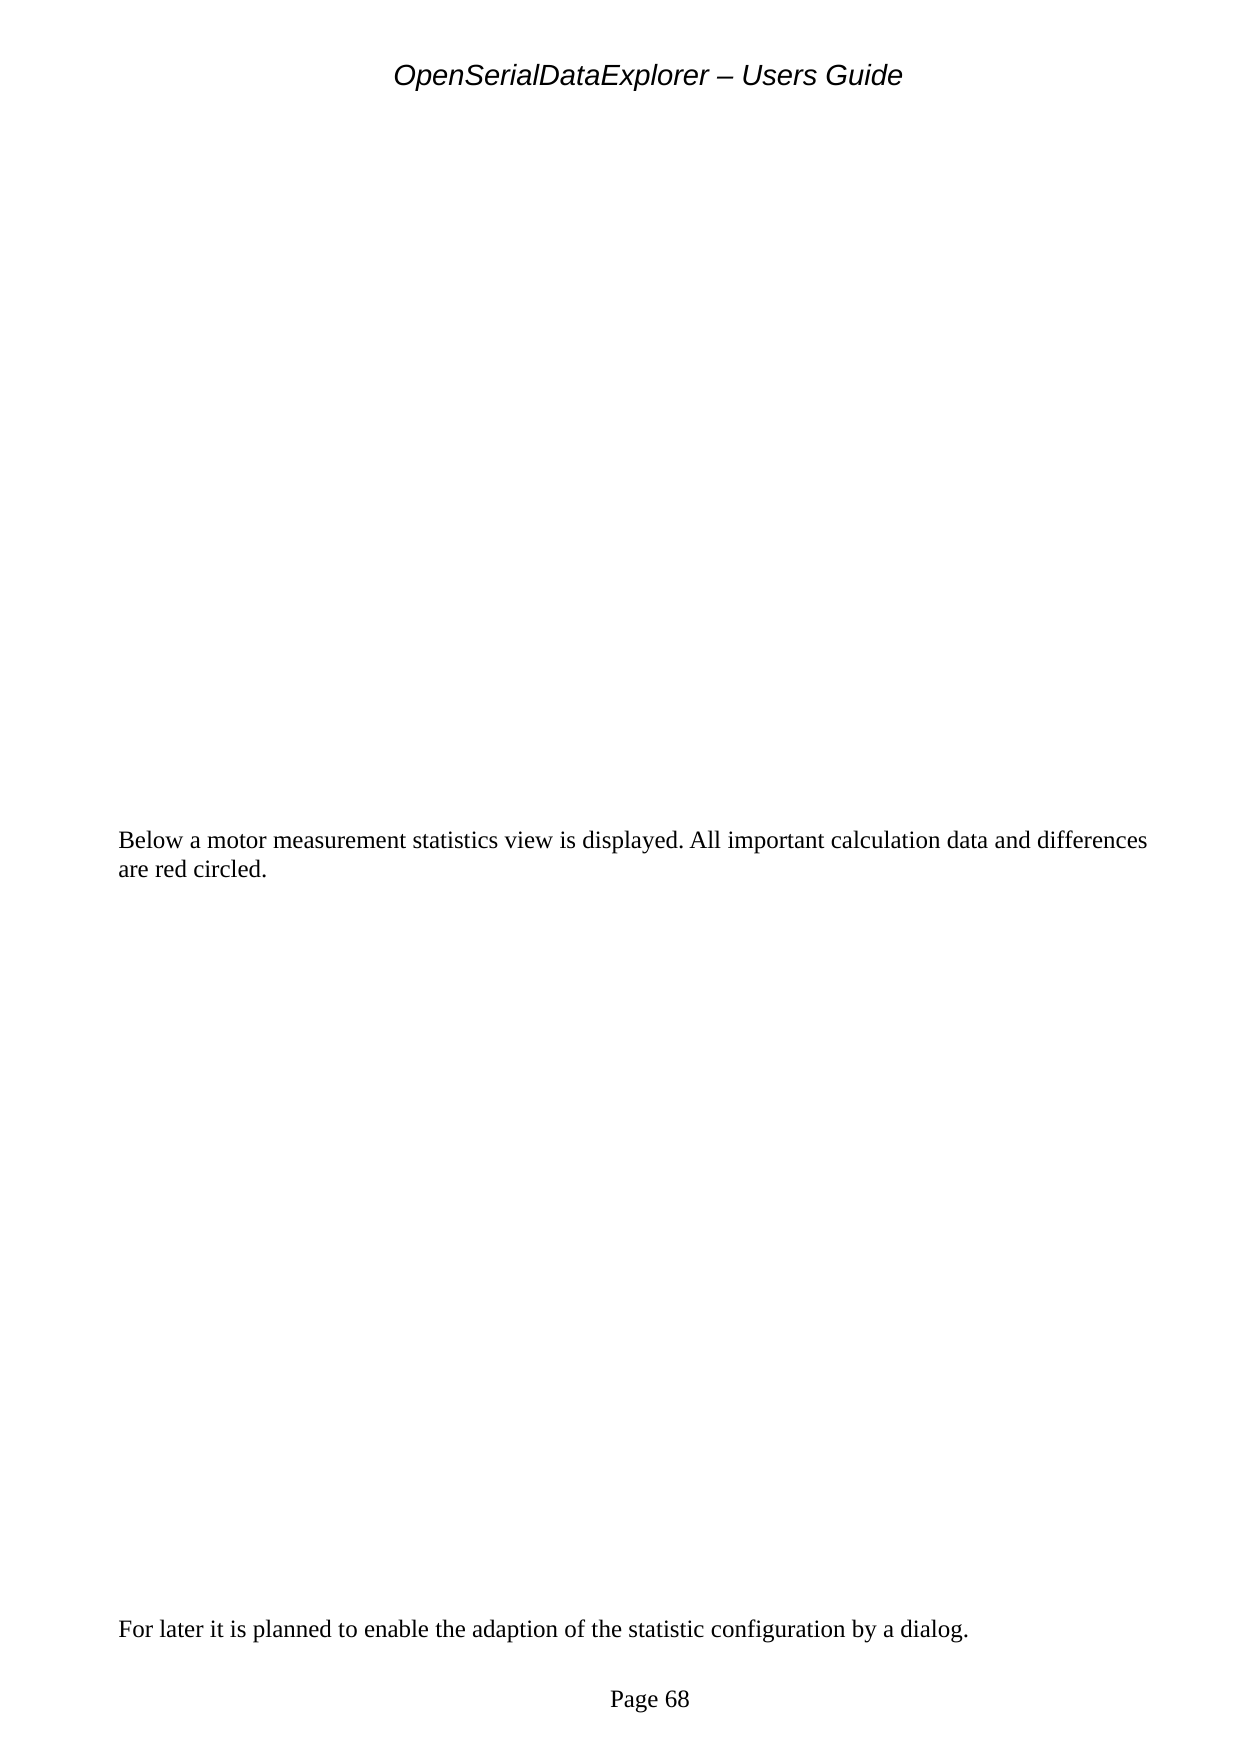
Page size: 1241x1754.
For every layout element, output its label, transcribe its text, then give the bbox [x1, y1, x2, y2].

text Below a motor measurement statistics view is displayed. All important calculation data and differences are red circled. [118, 825, 1181, 883]
text For later it is planned to enable the adaption of the statistic configuration by a dialog. [118, 1614, 1181, 1642]
